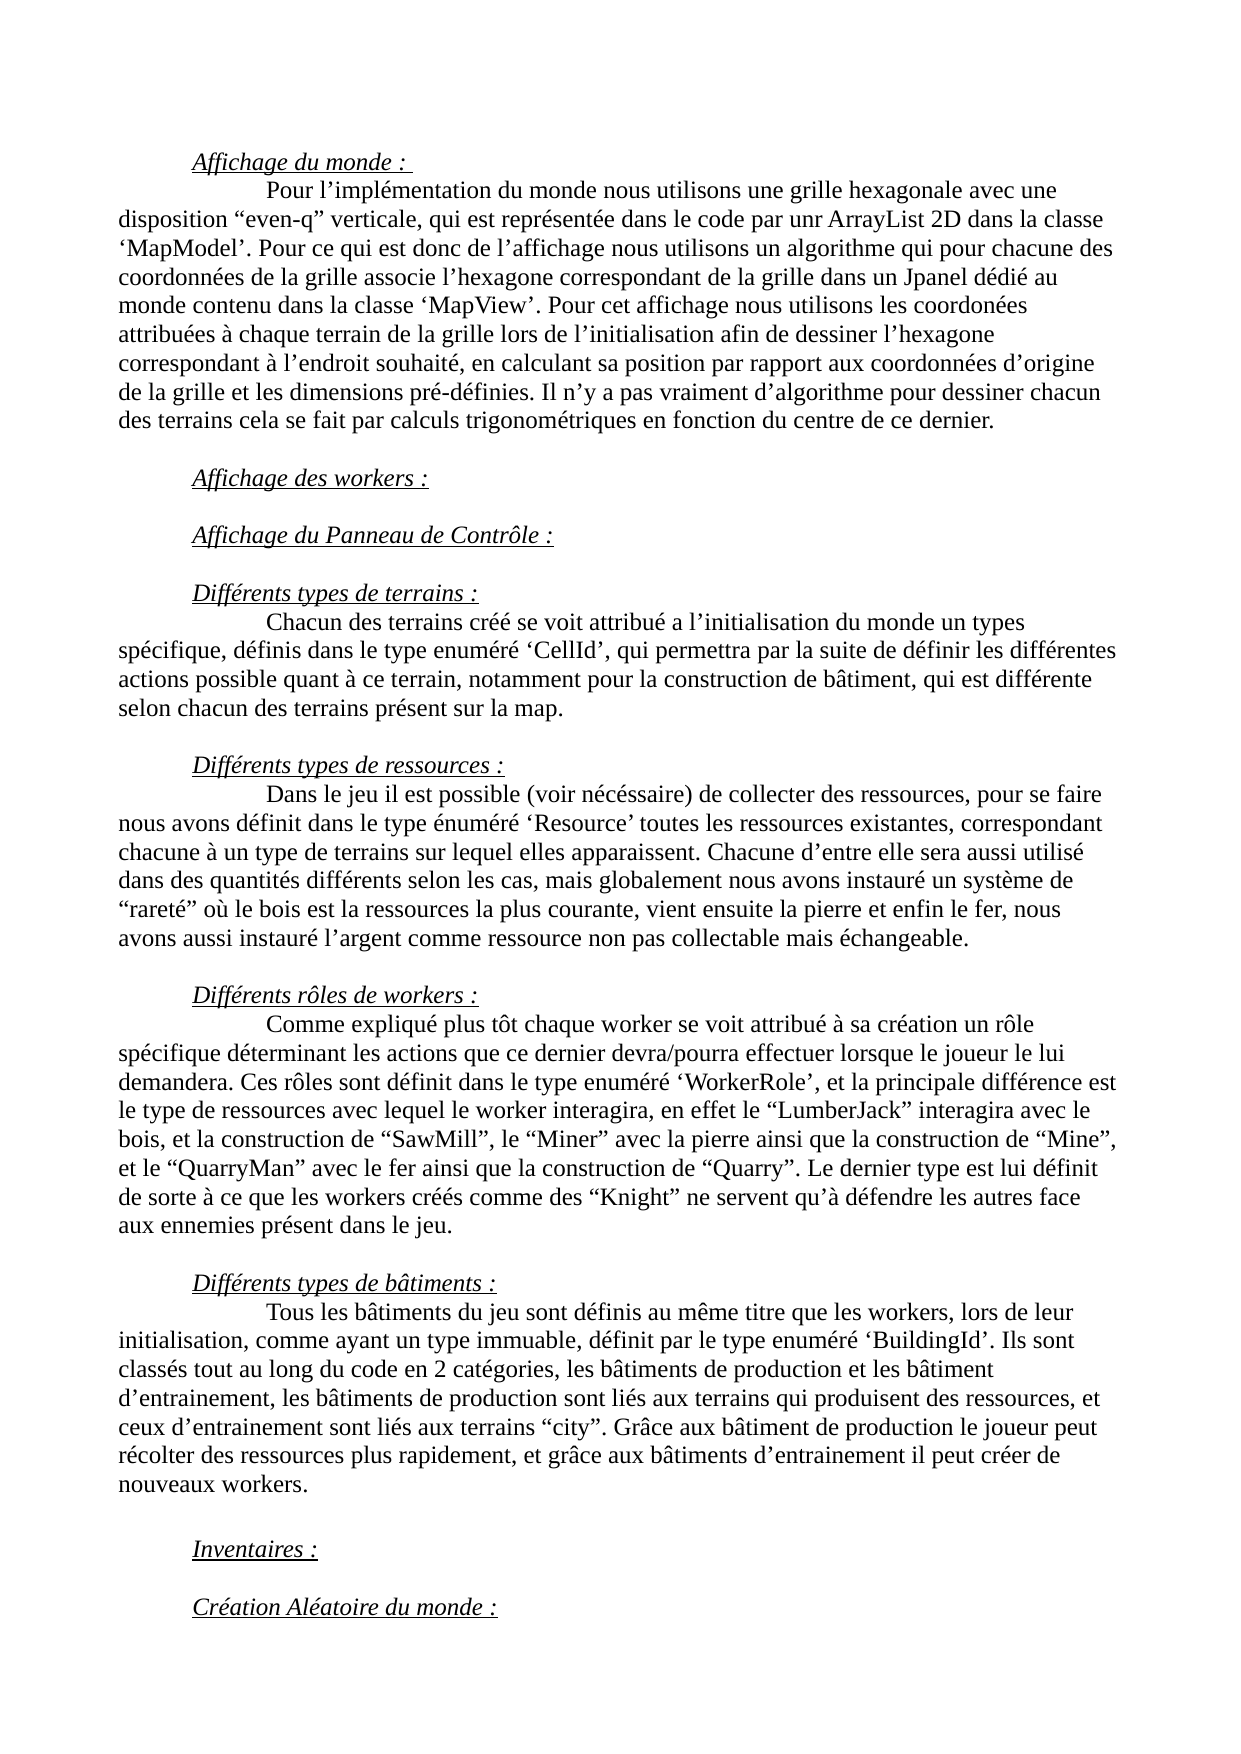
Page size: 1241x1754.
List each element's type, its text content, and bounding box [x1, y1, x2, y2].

text Dans le jeu il est possible (voir nécéssaire) de collecter des ressources, pour se faire nous avons définit dans le type énuméré ‘Resource’ toutes les ressources existantes, correspondant chacune à un type de terrains sur lequel elles apparaissent. Chacune d’entre elle sera aussi utilisé dans des quantités différents selon les cas, mais globalement nous avons instauré un système de “rareté” où le bois est la ressources la plus courante, vient ensuite la pierre et enfin le fer, nous avons aussi instauré l’argent comme ressource non pas collectable mais échangeable. [118, 779, 1122, 952]
text Différents types de bâtiments : [118, 1268, 1122, 1297]
text Création Aléatoire du monde : [118, 1592, 1122, 1620]
text Tous les bâtiments du jeu sont définis au même titre que les workers, lors de leur initialisation, comme ayant un type immuable, définit par le type enuméré ‘BuildingId’. Ils sont classés tout au long du code en 2 catégories, les bâtiments de production et les bâtiment d’entrainement, les bâtiments de production sont liés aux terrains qui produisent des ressources, et ceux d’entrainement sont liés aux terrains “city”. Grâce aux bâtiment de production le joueur peut récolter des ressources plus rapidement, et grâce aux bâtiments d’entrainement il peut créer de nouveaux workers. [118, 1297, 1122, 1498]
text Différents rôles de workers : [118, 981, 1122, 1009]
text Comme expliqué plus tôt chaque worker se voit attribué à sa création un rôle spécifique déterminant les actions que ce dernier devra/pourra effectuer lorsque le joueur le lui demandera. Ces rôles sont définit dans le type enuméré ‘WorkerRole’, et la principale différence est le type de ressources avec lequel le worker interagira, en effet le “LumberJack” interagira avec le bois, et la construction de “SawMill”, le “Miner” avec la pierre ainsi que la construction de “Mine”, et le “QuarryMan” avec le fer ainsi que la construction de “Quarry”. Le dernier type est lui définit de sorte à ce que les workers créés comme des “Knight” ne servent qu’à défendre les autres face aux ennemies présent dans le jeu. [118, 1009, 1122, 1239]
text Chacun des terrains créé se voit attribué a l’initialisation du monde un types spécifique, définis dans le type enuméré ‘CellId’, qui permettra par la suite de définir les différentes actions possible quant à ce terrain, notamment pour la construction de bâtiment, qui est différente selon chacun des terrains présent sur la map. [118, 607, 1122, 722]
text Différents types de ressources : [118, 751, 1122, 779]
text Affichage du Panneau de Contrôle : [118, 521, 1122, 549]
text Pour l’implémentation du monde nous utilisons une grille hexagonale avec une disposition “even-q” verticale, qui est représentée dans le code par unr ArrayList 2D dans la classe ‘MapModel’. Pour ce qui est donc de l’affichage nous utilisons un algorithme qui pour chacune des coordonnées de la grille associe l’hexagone correspondant de la grille dans un Jpanel dédié au monde contenu dans la classe ‘MapView’. Pour cet affichage nous utilisons les coordonées attribuées à chaque terrain de la grille lors de l’initialisation afin de dessiner l’hexagone correspondant à l’endroit souhaité, en calculant sa position par rapport aux coordonnées d’origine de la grille et les dimensions pré-définies. Il n’y a pas vraiment d’algorithme pour dessiner chacun des terrains cela se fait par calculs trigonométriques en fonction du centre de ce dernier. [118, 176, 1122, 434]
text Affichage des workers : [118, 463, 1122, 492]
text Inventaires : [118, 1534, 1122, 1563]
text Différents types de terrains : [118, 578, 1122, 607]
text Affichage du monde : [118, 147, 1122, 176]
